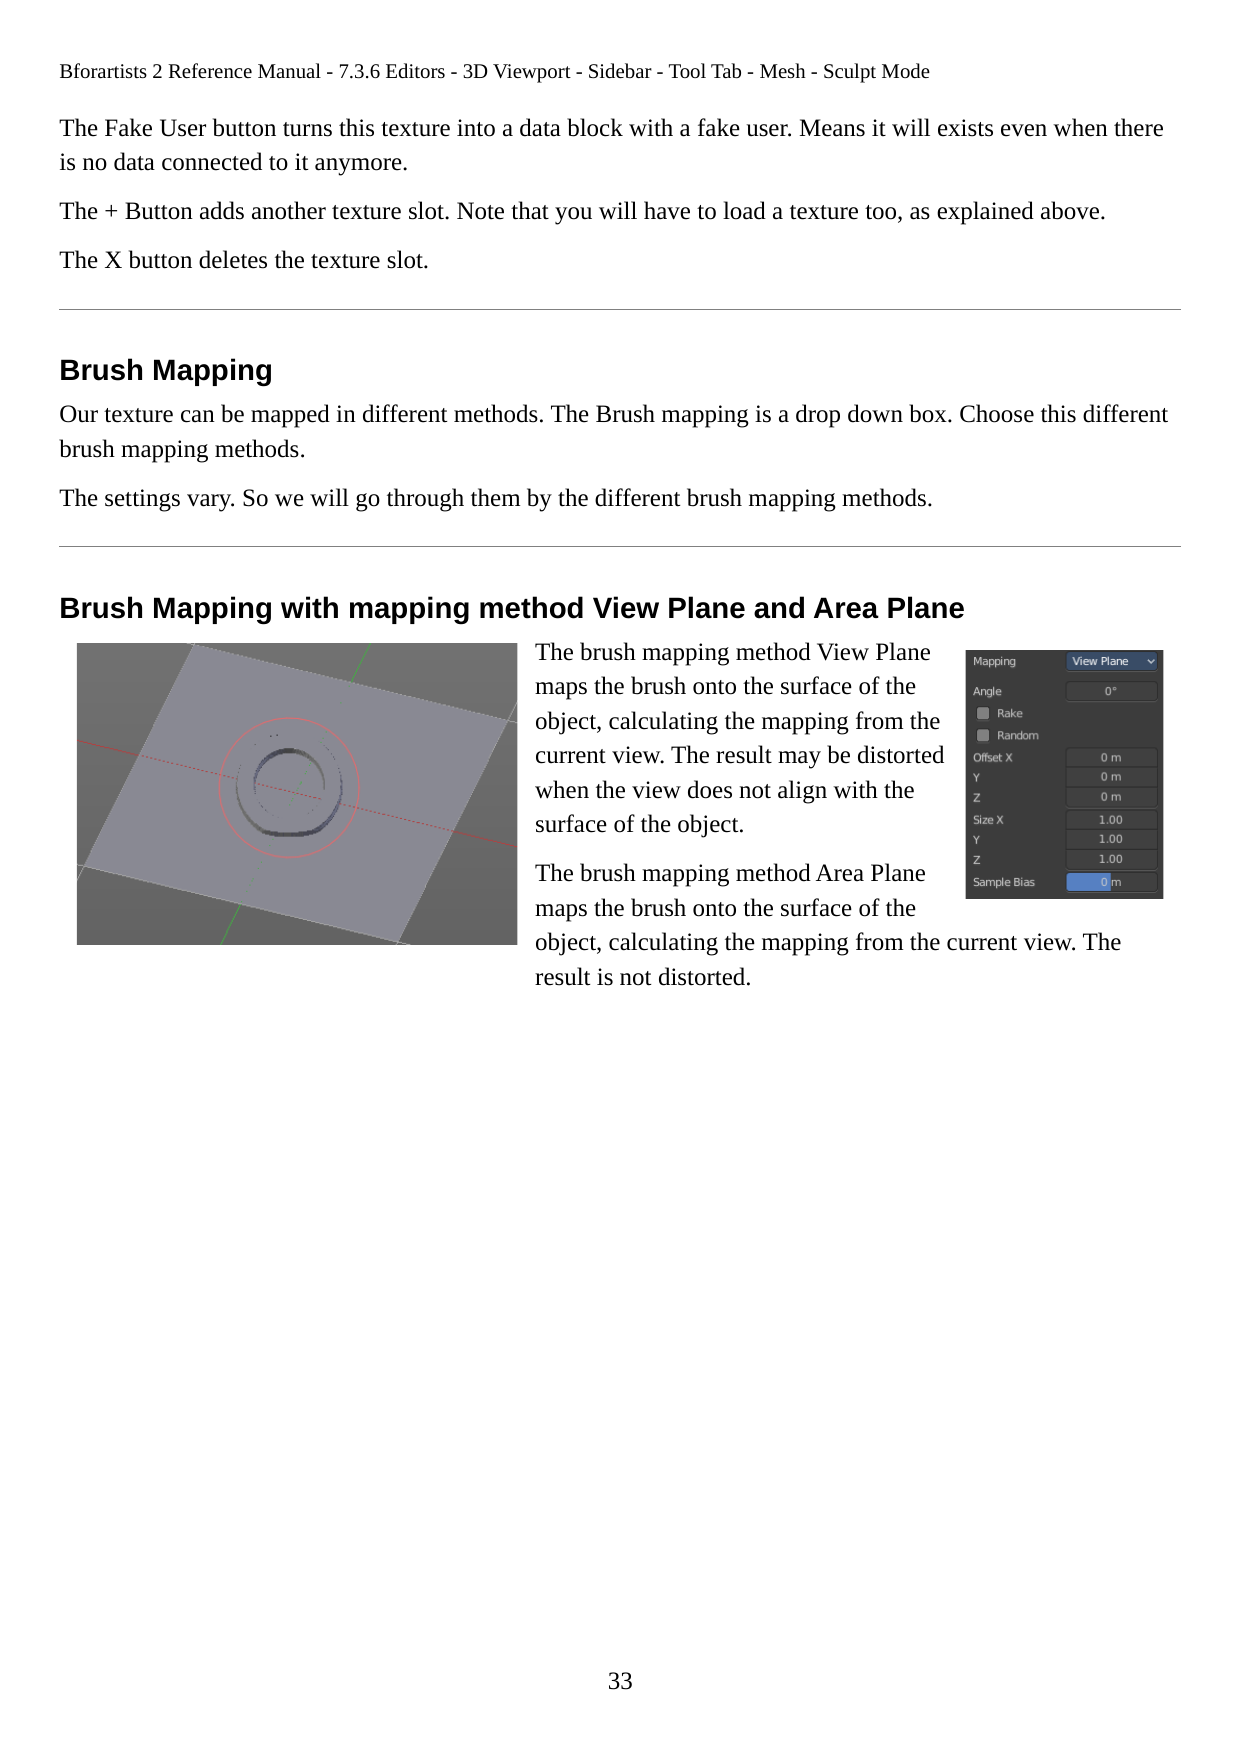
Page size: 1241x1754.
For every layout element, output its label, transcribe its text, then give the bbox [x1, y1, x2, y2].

text The + Button adds another texture slot. Note that you will have to load a texture too, as explained above. [59, 196, 1181, 225]
text The settings vary. So we will go through them by the different brush mapping methods. [59, 483, 1181, 512]
text The X button deletes the texture slot. [59, 245, 1181, 274]
text The brush mapping method Area Plane maps the brush onto the surface of the object, calculating the mapping from the current view. The result is not distorted. [59, 858, 1181, 991]
subtitle Brush Mapping with mapping method View Plane and Area Plane [59, 591, 1181, 624]
picture [965, 650, 1164, 899]
picture [76, 643, 518, 945]
text The Fake User button turns this texture into a data block with a fake user. Means it will exists even when there is no data connected to it anymore. [59, 113, 1181, 176]
text The brush mapping method View Plane maps the brush onto the surface of the object, calculating the mapping from the current view. The result may be distorted when the view does not align with the surface of the object. [59, 637, 1181, 838]
text Our texture can be mapped in different methods. The Brush mapping is a drop down box. Choose this different brush mapping methods. [59, 399, 1181, 462]
subtitle Brush Mapping [59, 353, 1181, 387]
